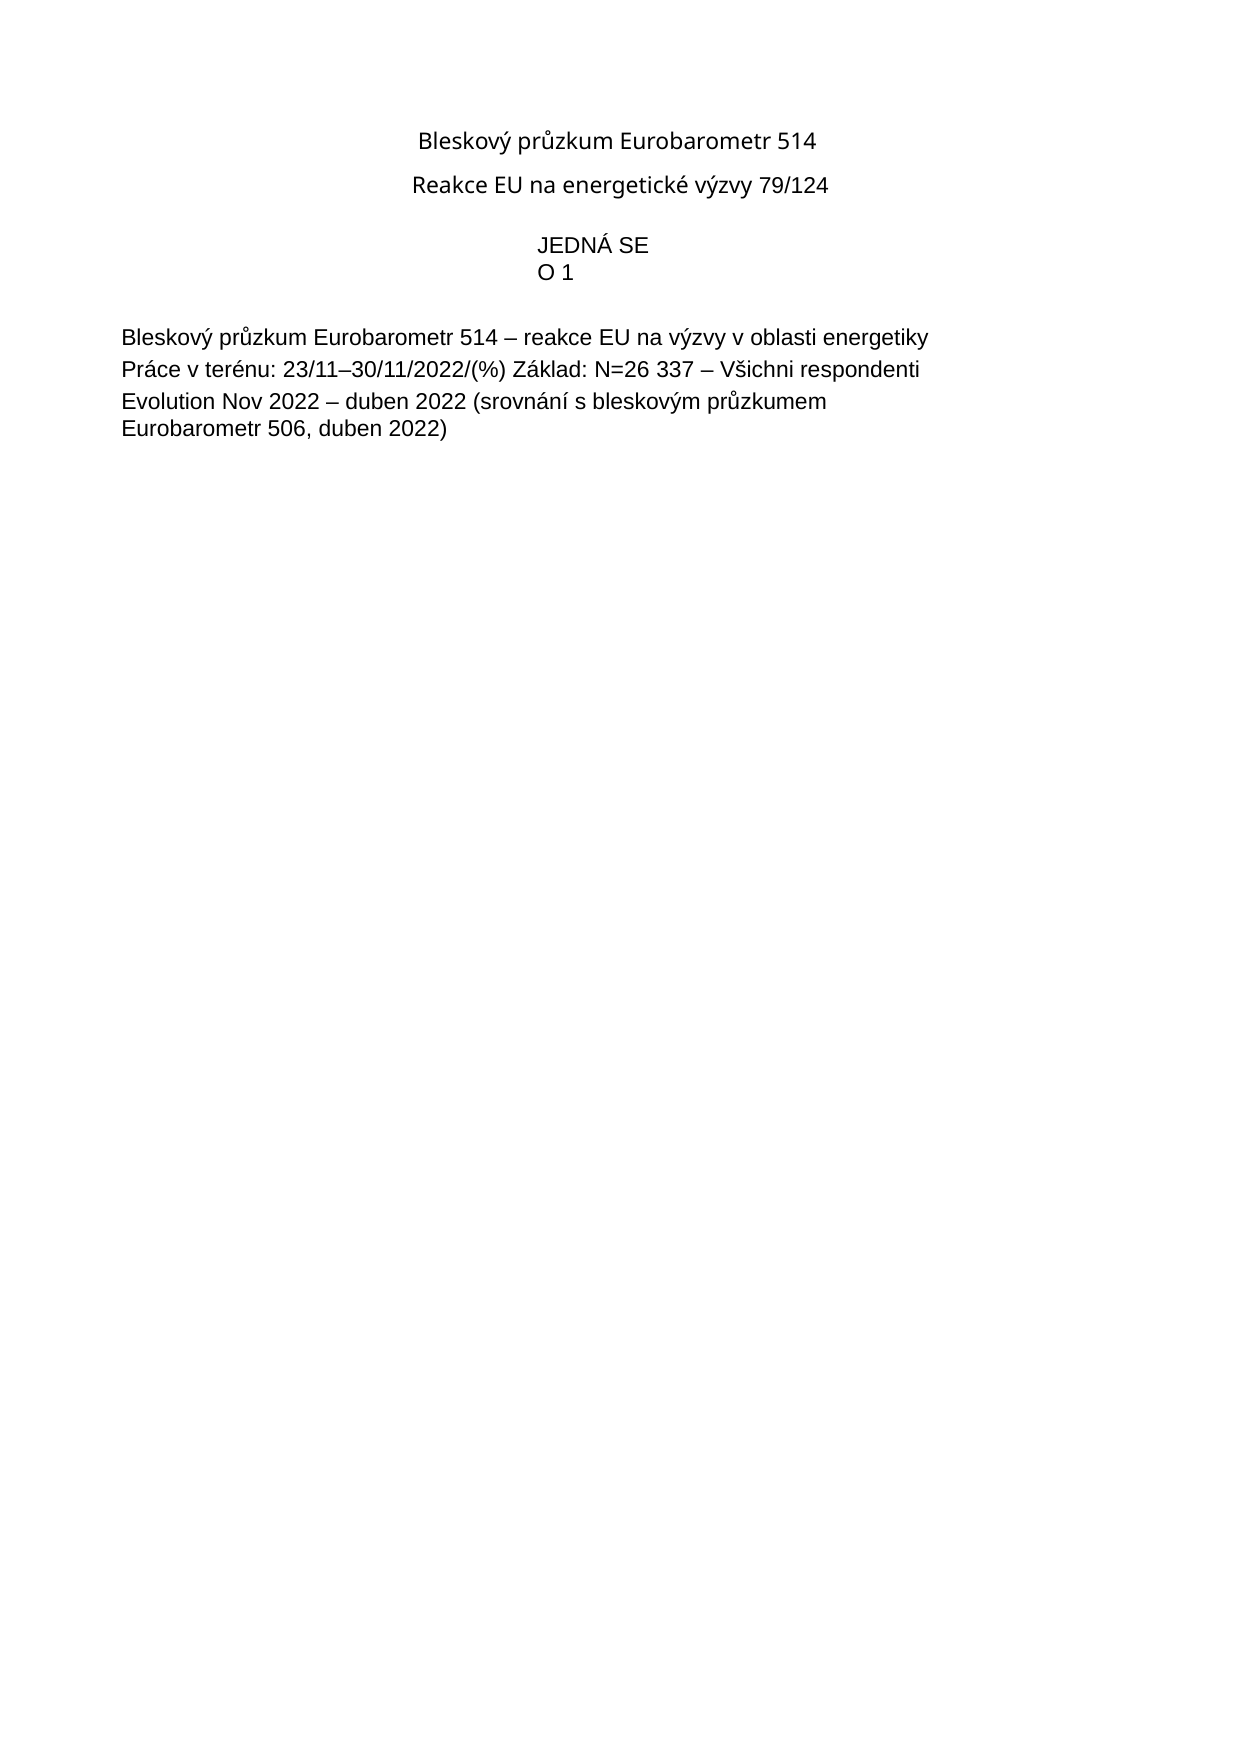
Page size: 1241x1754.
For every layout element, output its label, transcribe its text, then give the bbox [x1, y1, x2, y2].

table_cell [811, 230, 950, 288]
table_cell [118, 230, 257, 288]
table_cell [257, 288, 395, 320]
table_cell [811, 288, 950, 320]
table_cell Práce v terénu: 23/11–30/11/2022/(%) Základ: N=26 337 – Všichni respondenti [118, 353, 950, 385]
table_cell JEDNÁ SE O 1 [534, 230, 673, 288]
table_cell [534, 288, 673, 320]
table_cell [673, 288, 811, 320]
table_cell [257, 230, 395, 288]
table_cell Bleskový průzkum Eurobarometr 514 – reakce EU na výzvy v oblasti energetiky [118, 320, 950, 353]
table_cell [118, 288, 257, 320]
table_cell [673, 230, 811, 288]
table_cell Evolution Nov 2022 – duben 2022 (srovnání s bleskovým průzkumem Eurobarometr 506, duben 2022) [118, 385, 950, 444]
table_cell [395, 288, 534, 320]
table_cell [395, 230, 534, 288]
